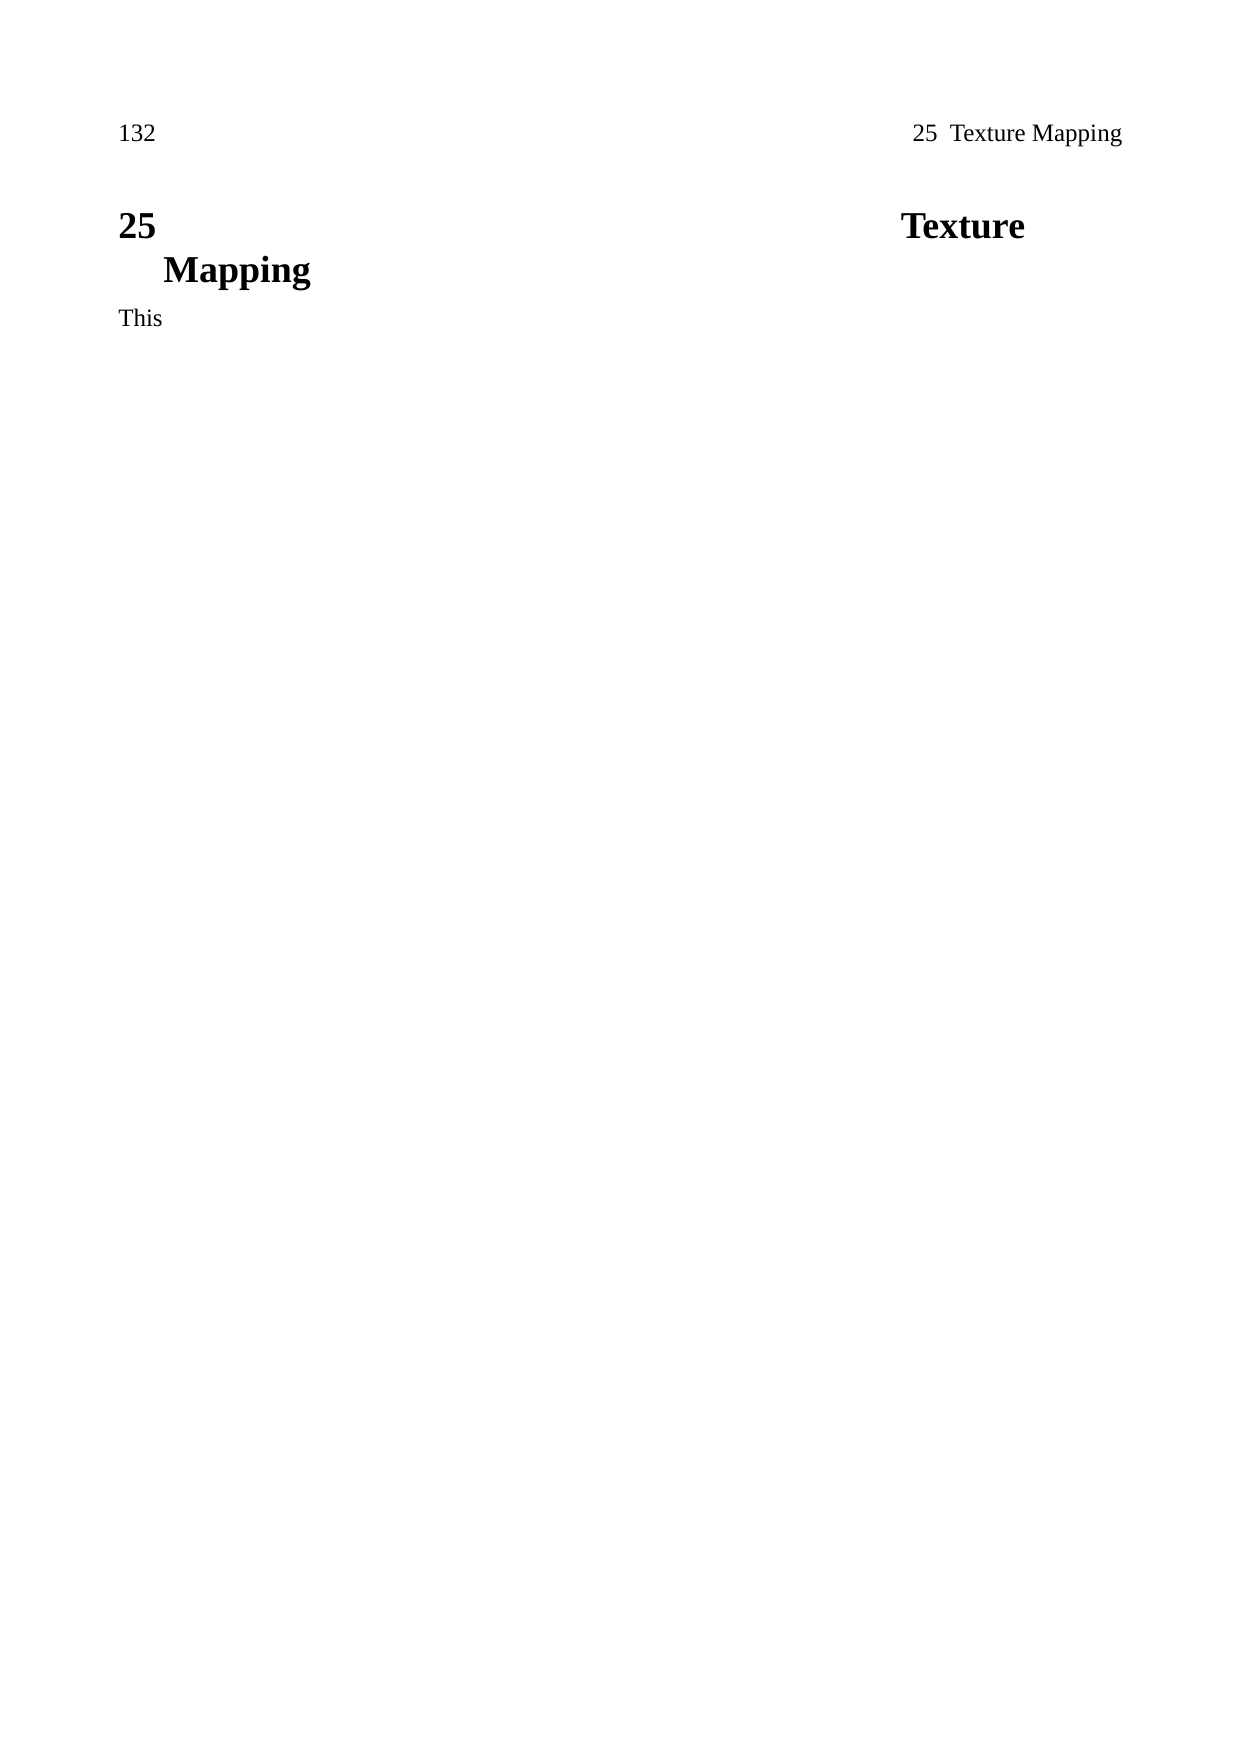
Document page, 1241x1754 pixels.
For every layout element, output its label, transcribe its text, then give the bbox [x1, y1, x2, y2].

subtitle Texture Mapping [118, 203, 1122, 290]
text This [118, 303, 1122, 332]
